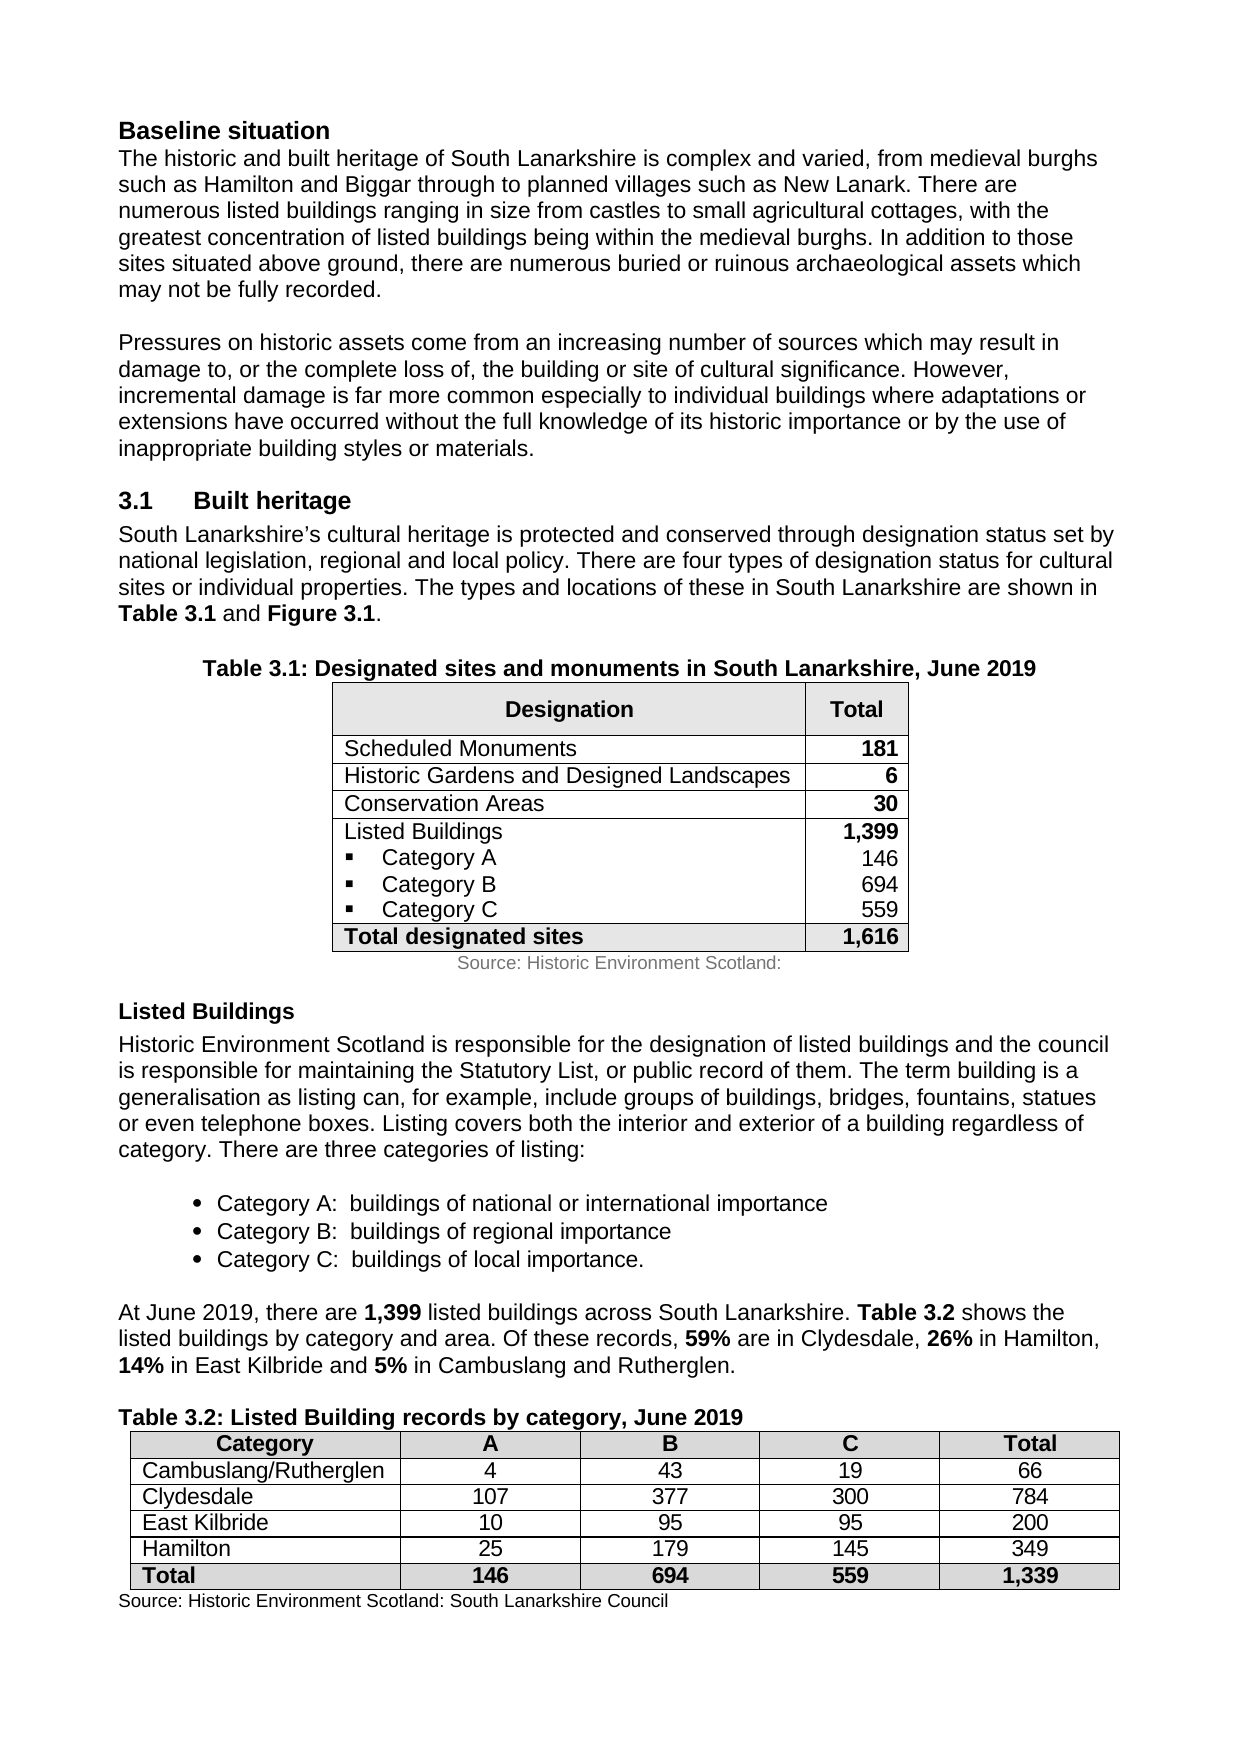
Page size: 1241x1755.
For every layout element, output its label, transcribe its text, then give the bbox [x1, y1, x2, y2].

list Category C: buildings of local importance. [193, 1245, 1196, 1273]
table_cell Clydesdale [131, 1485, 400, 1510]
table_cell 4 [401, 1459, 580, 1484]
table_header A [401, 1432, 580, 1458]
text At June 2019, there are 1,399 listed buildings across South Lanarkshire. Table 3.2 shows the listed buildings by category and area. Of these records, 59% are in Clydesdale, 26% in Hamilton, 14% in East Kilbride and 5% in Cambuslang and Rutherglen. [118, 1299, 1109, 1378]
table_cell Conservation Areas [333, 791, 805, 818]
table_cell 300 [760, 1485, 939, 1510]
table_cell 95 [760, 1511, 939, 1536]
table_cell Historic Gardens and Designed Landscapes [333, 764, 805, 790]
table_cell Hamilton [131, 1538, 400, 1563]
text Historic Environment Scotland is responsible for the designation of listed buildings and the council is responsible for maintaining the Statutory List, or public record of them. The term building is a generalisation as listing can, for example, include groups of buildings, bridges, fountains, statues or even telephone boxes. Listing covers both the interior and exterior of a building regardless of category. There are three categories of listing: [118, 1031, 1114, 1163]
table_cell 1,399 146 694 559 [806, 819, 908, 923]
table_cell 784 [940, 1485, 1119, 1510]
table_header Total [940, 1432, 1119, 1458]
text South Lanarkshire’s cultural heritage is protected and conserved through designation status set by national legislation, regional and local policy. There are four types of designation status for cultural sites or individual properties. The types and locations of these in South Lanarkshire are shown in Table 3.1 and Figure 3.1. [118, 521, 1118, 626]
table_cell 107 [401, 1485, 580, 1510]
table_cell 1,616 [806, 924, 908, 951]
table_cell 6 [806, 764, 908, 790]
subtitle Built heritage [118, 486, 1196, 514]
table_cell 66 [940, 1459, 1119, 1484]
table_cell 349 [940, 1538, 1119, 1563]
table_cell 694 [581, 1564, 759, 1589]
table_cell 25 [401, 1538, 580, 1563]
table_cell 146 [401, 1564, 580, 1589]
text Pressures on historic assets come from an increasing number of sources which may result in damage to, or the complete loss of, the building or site of cultural significance. However, incremental damage is far more common especially to individual buildings where adaptations or extensions have occurred without the full knowledge of its historic importance or by the use of inappropriate building styles or materials. [118, 329, 1118, 461]
table_cell 179 [581, 1538, 759, 1563]
table_header Designation [333, 683, 805, 735]
table_cell 377 [581, 1485, 759, 1510]
text Source: Historic Environment Scotland: [457, 952, 1196, 973]
table_cell East Kilbride [131, 1511, 400, 1536]
table_cell 559 [760, 1564, 939, 1589]
table_header B [581, 1432, 759, 1458]
table_cell 145 [760, 1538, 939, 1563]
table_cell 1,339 [940, 1564, 1119, 1589]
text Source: Historic Environment Scotland: South Lanarkshire Council [118, 1590, 1196, 1612]
table_cell 19 [760, 1459, 939, 1484]
table_cell Scheduled Monuments [333, 736, 805, 762]
table_cell 181 [806, 736, 908, 762]
subtitle Table 3.1: Designated sites and monuments in South Lanarkshire, June 2019 [202, 655, 1196, 681]
table_header Category [131, 1432, 400, 1458]
subtitle Table 3.2: Listed Building records by category, June 2019 [118, 1404, 1196, 1431]
table_header C [760, 1432, 939, 1458]
table_cell 30 [806, 791, 908, 818]
table_cell Total designated sites [333, 924, 805, 951]
table_cell 10 [401, 1511, 580, 1536]
table_cell 95 [581, 1511, 759, 1536]
list Category B: buildings of regional importance [193, 1217, 1196, 1245]
table_cell Cambuslang/Rutherglen [131, 1459, 400, 1484]
table_cell Total [131, 1564, 400, 1589]
subtitle Baseline situation [118, 116, 1196, 144]
table_cell 200 [940, 1511, 1119, 1536]
table_header Total [806, 683, 908, 735]
list Category A: buildings of national or international importance [193, 1189, 1196, 1217]
subtitle Listed Buildings [118, 998, 1196, 1024]
table_cell Listed Buildings Category A Category B Category C [333, 819, 805, 923]
table_cell 43 [581, 1459, 759, 1484]
text The historic and built heritage of South Lanarkshire is complex and varied, from medieval burghs such as Hamilton and Biggar through to planned villages such as New Lanark. There are numerous listed buildings ranging in size from castles to small agricultural cottages, with the greatest concentration of listed buildings being within the medieval burghs. In addition to those sites situated above ground, there are numerous buried or ruinous archaeological assets which may not be fully recorded. [118, 144, 1117, 303]
